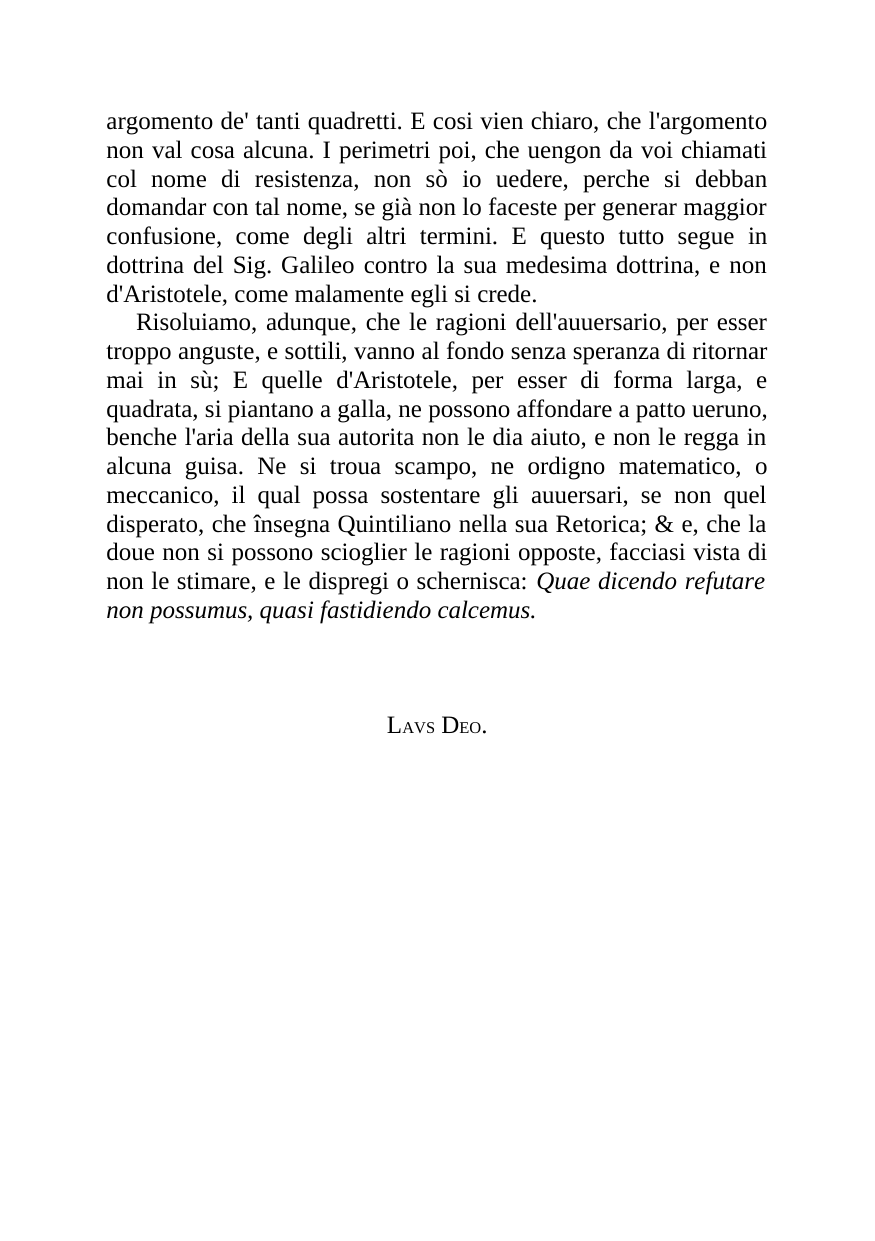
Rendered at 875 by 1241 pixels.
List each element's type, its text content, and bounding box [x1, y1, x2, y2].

text Lavs Deo. [106, 710, 768, 739]
text Risoluiamo, adunque, che le ragioni dell'auuersario, per esser troppo anguste, e sottili, vanno al fondo senza speranza di ritornar mai in sù; E quelle d'Aristotele, per esser di forma larga, e quadrata, si piantano a galla, ne possono affondare a patto ueruno, benche l'aria della sua autorita non le dia aiuto, e non le regga in alcuna guisa. Ne si troua scampo, ne ordigno matematico, o meccanico, il qual possa sostentare gli auuersari, se non quel disperato, che însegna Quintiliano nella sua Retorica; & e, che la doue non si possono scioglier le ragioni opposte, facciasi vista di non le stimare, e le dispregi o schernisca: Quae dicendo refutare non possumus, quasi fastidiendo calcemus. [106, 307, 768, 624]
text argomento de' tanti quadretti. E cosi vien chiaro, che l'argomento non val cosa alcuna. I perimetri poi, che uengon da voi chiamati col nome di resistenza, non sò io uedere, perche si debban domandar con tal nome, se già non lo faceste per generar maggior confusione, come degli altri termini. E questo tutto segue in dottrina del Sig. Galileo contro la sua medesima dottrina, e non d'Aristotele, come malamente egli si crede. [106, 106, 768, 307]
